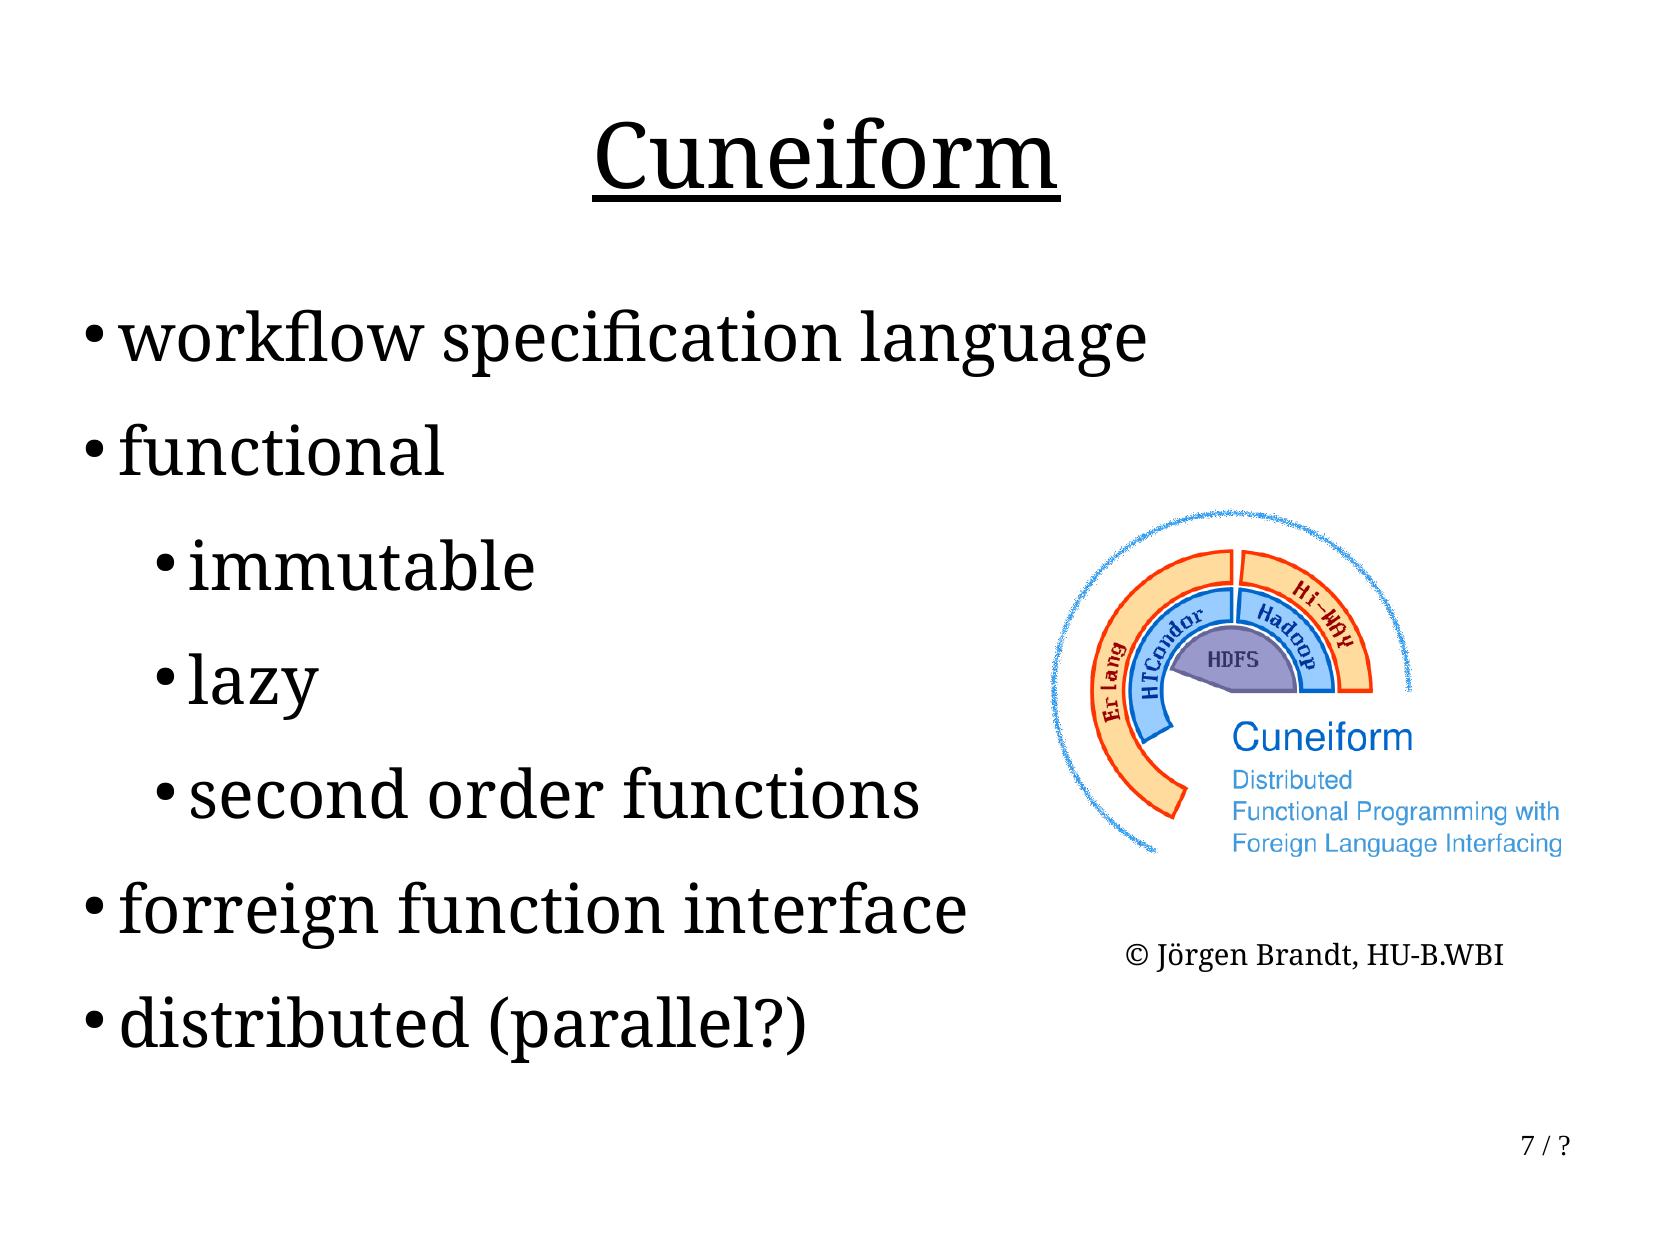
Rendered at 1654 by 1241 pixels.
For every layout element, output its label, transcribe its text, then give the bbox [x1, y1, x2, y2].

title Cuneiform [82, 49, 1571, 257]
picture [1018, 479, 1561, 885]
subtitle workflow specification language functional immutable lazy second order functions forreign function interface distributed (parallel?) [82, 290, 1571, 1186]
text_box © Jörgen Brandt, HU-B.WBI [1110, 926, 1654, 976]
